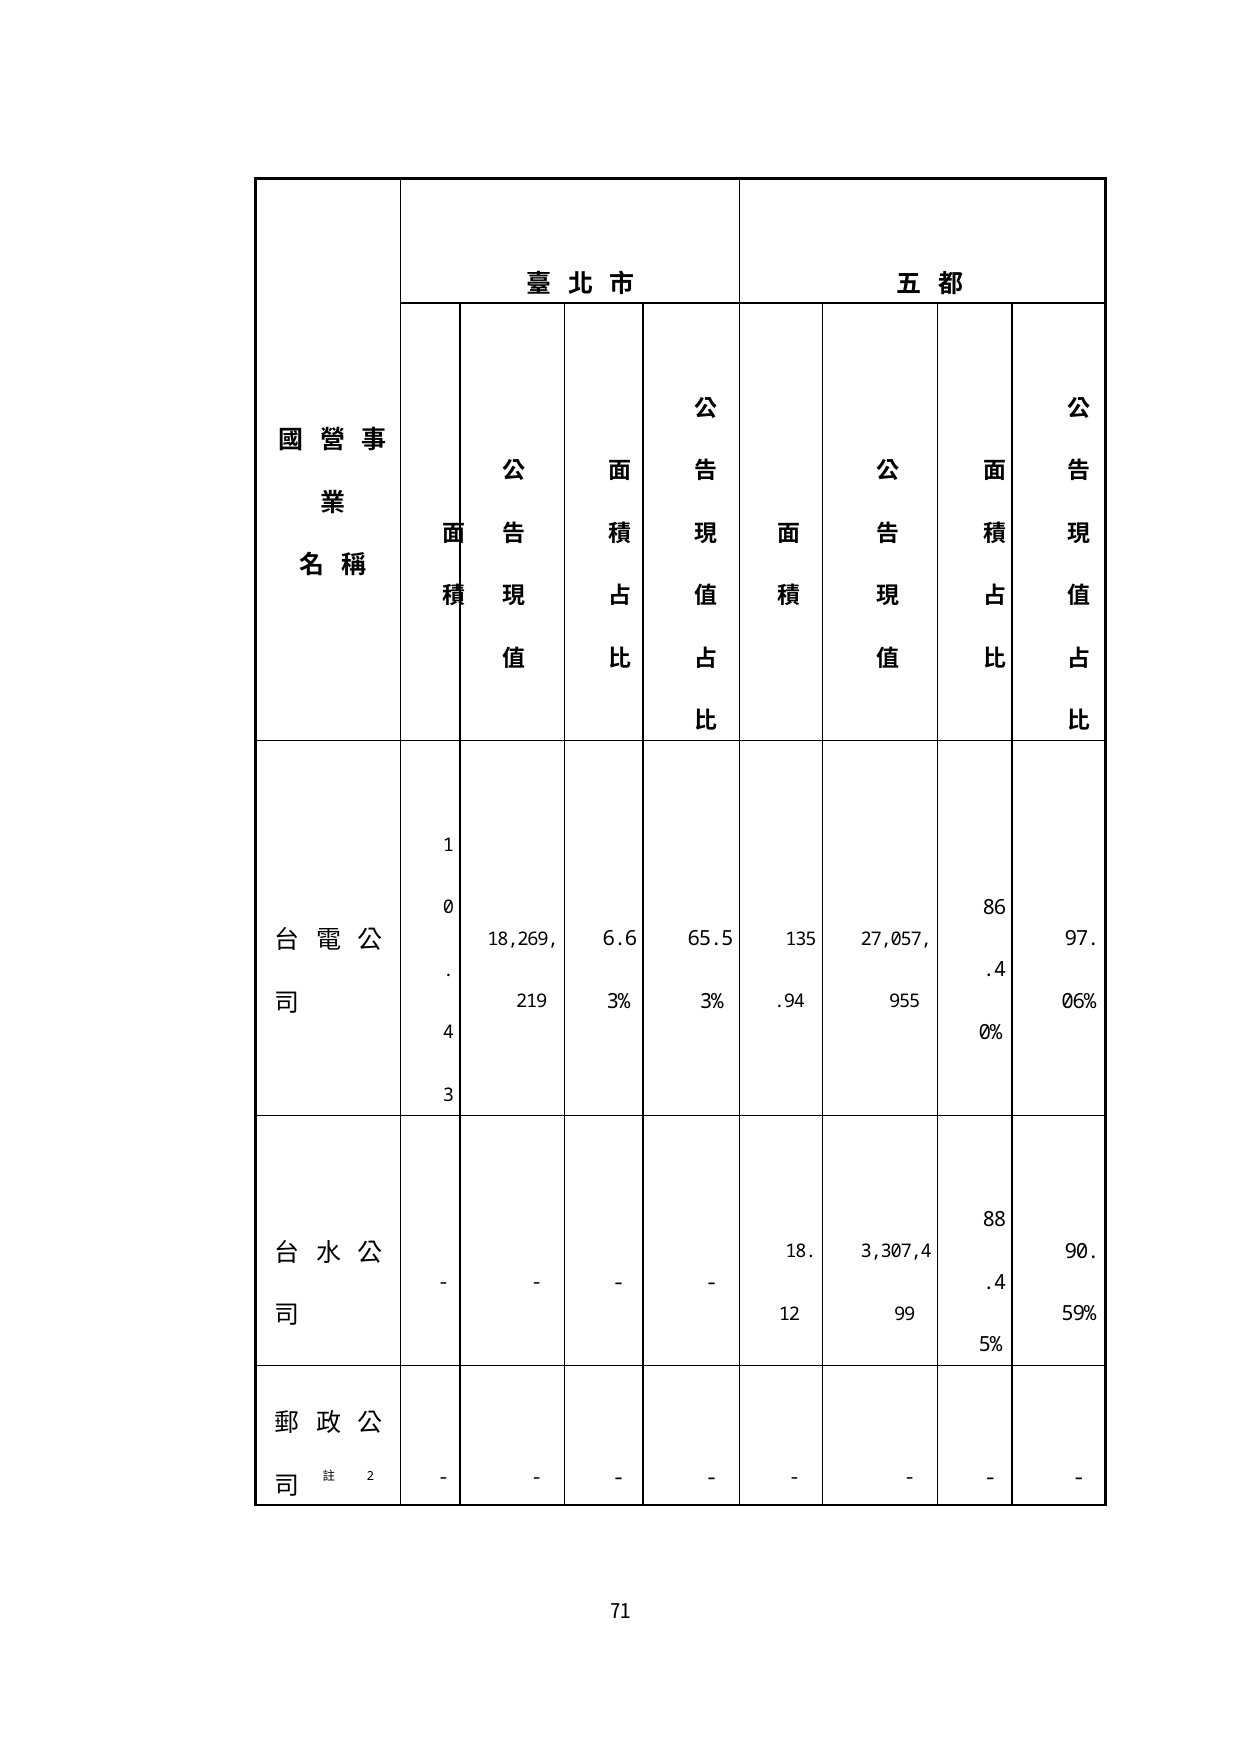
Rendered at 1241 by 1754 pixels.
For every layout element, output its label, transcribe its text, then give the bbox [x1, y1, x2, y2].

table_cell 公告 現值 [823, 304, 937, 740]
table_cell 97.06% [1013, 741, 1104, 1115]
table_cell - [461, 1366, 564, 1504]
table_cell 公告現值占比 [644, 304, 739, 740]
table_cell 面積占比 [938, 304, 1011, 740]
table_cell - [461, 1116, 564, 1365]
table_header 臺北市 [401, 180, 739, 302]
table_cell 面積 占比 [565, 304, 642, 740]
table_cell - [740, 1366, 822, 1504]
table_cell - [823, 1366, 937, 1504]
table_cell 27,057,955 [823, 741, 937, 1115]
table_cell 10.43 [401, 741, 459, 1115]
table_cell - [401, 1116, 459, 1365]
table_cell 88.45% [938, 1116, 1011, 1365]
table_header 國營事業 名稱 [257, 180, 400, 740]
table_cell - [565, 1116, 642, 1365]
table_cell 18,269,219 [461, 741, 564, 1115]
table_cell - [401, 1366, 459, 1504]
table_cell - [565, 1366, 642, 1504]
table_cell 18.12 [740, 1116, 822, 1365]
table_cell - [644, 1366, 739, 1504]
table_cell 公告 現值 [461, 304, 564, 740]
table_cell 86.40% [938, 741, 1011, 1115]
table_header 五都 [740, 180, 1104, 302]
table_cell 公告現值占比 [1013, 304, 1104, 740]
table_cell 台電公司 [257, 741, 400, 1115]
table_cell 台水公司 [257, 1116, 400, 1365]
table_cell 135.94 [740, 741, 822, 1115]
table_cell 郵政公司註2 [257, 1366, 400, 1504]
table_cell - [644, 1116, 739, 1365]
table_cell 3,307,499 [823, 1116, 937, 1365]
table_cell 90.59% [1013, 1116, 1104, 1365]
table_cell - [938, 1366, 1011, 1504]
table_cell 面積 [401, 304, 459, 740]
table_cell 65.53% [644, 741, 739, 1115]
table_cell 面積 [740, 304, 822, 740]
table_cell - [1013, 1366, 1104, 1504]
table_cell 6.63% [565, 741, 642, 1115]
